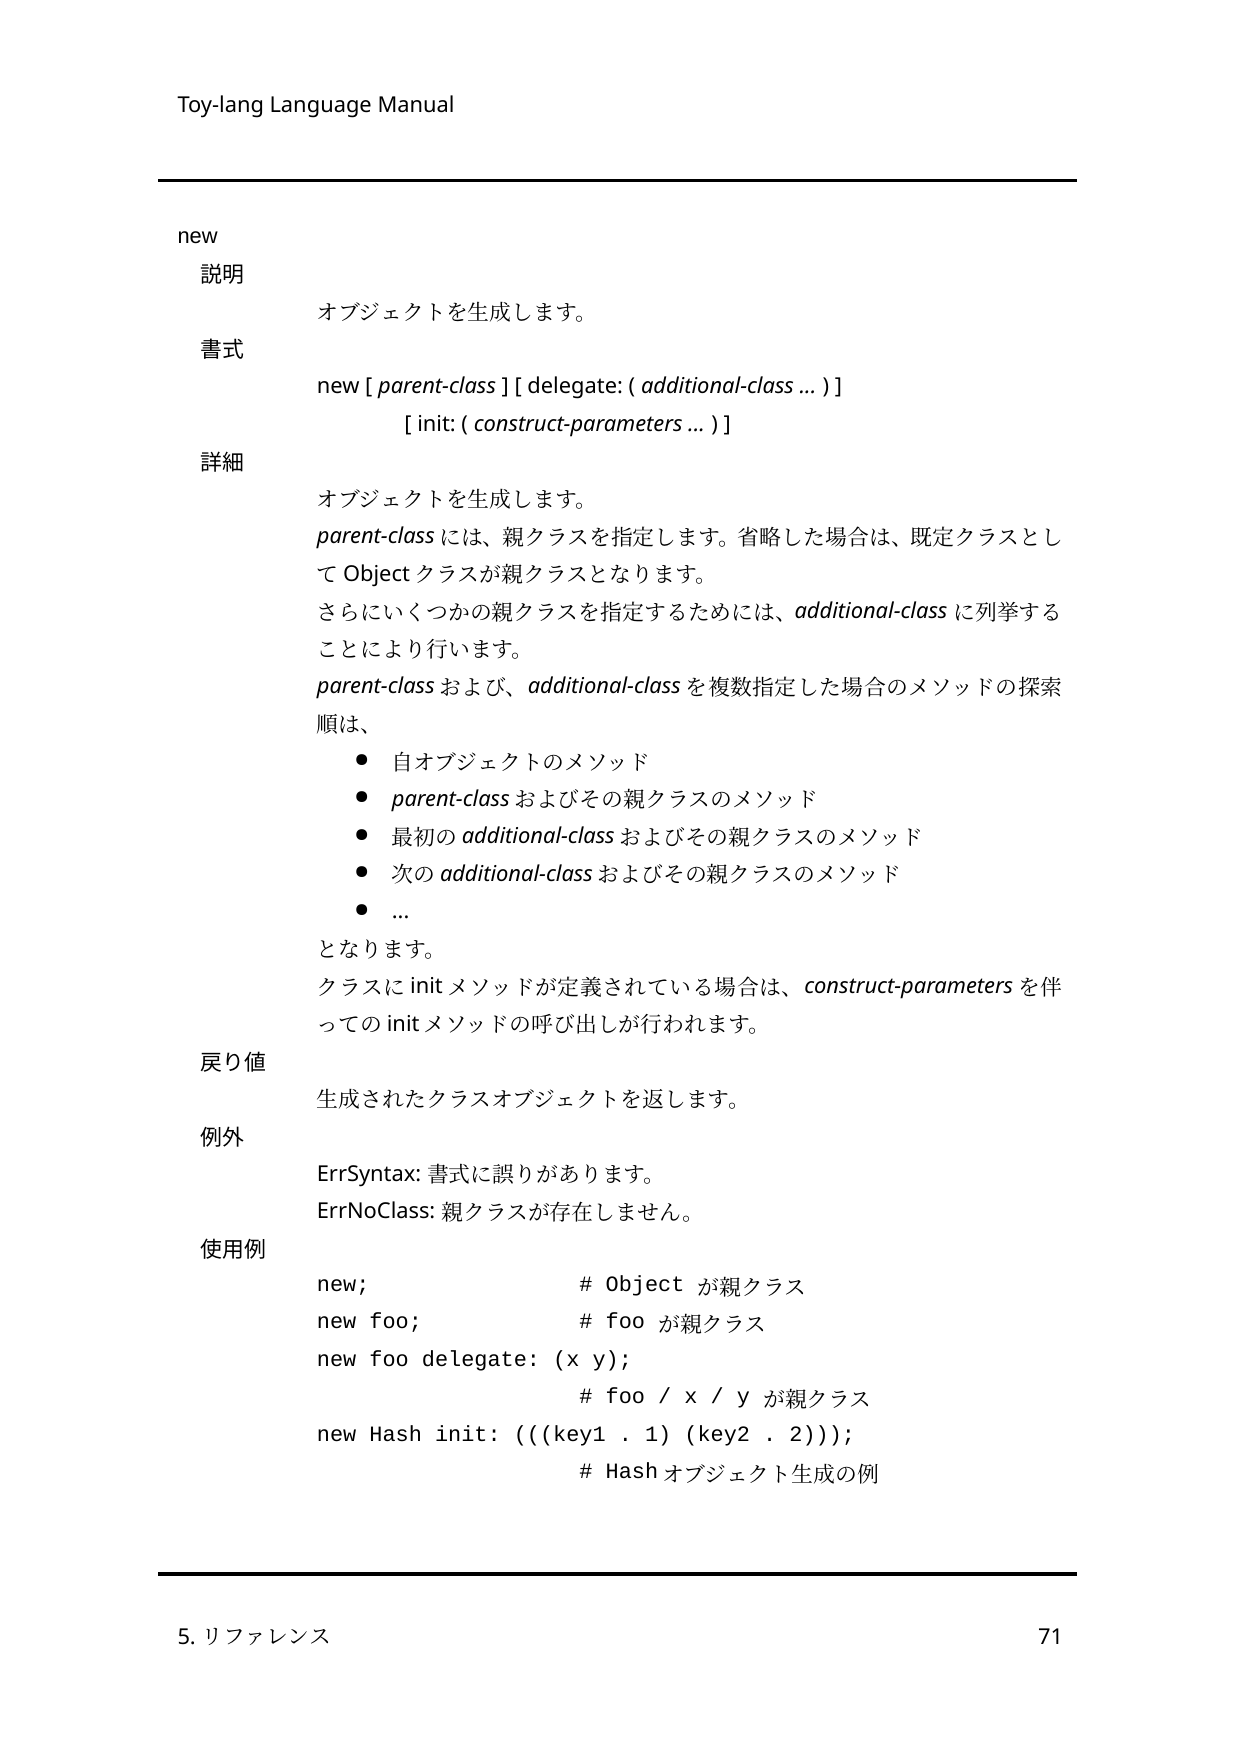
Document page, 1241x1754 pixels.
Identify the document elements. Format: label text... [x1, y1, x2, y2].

subtitle new [177, 217, 1063, 254]
table_header 説明 [200, 254, 317, 329]
table_cell new [ parent-class ] [ delegate: ( additional-class ... ) ] [ init: ( construct-parameters ... ) ] [317, 329, 1062, 442]
table_cell オブジェクトを生成します。 parent-classには、親クラスを指定します。省略した場合は、既定クラスとしてObjectクラスが親クラスとなります。 さらにいくつかの親クラスを指定するためには、additional-class に列挙することにより行います。 parent-classおよび、additional-classを複数指定した場合のメソッドの探索順は、 自オブジェクトのメソッド parent-classおよびその親クラスのメソッド 最初のadditional-classおよびその親クラスのメソッド 次のadditional-classおよびその親クラスのメソッド ... となります。 クラスにinitメソッドが定義されている場合は、construct-parametersを伴ってのinitメソッドの呼び出しが行われます。 [317, 442, 1062, 1042]
table_cell 例外 [200, 1117, 317, 1229]
table_cell 詳細 [200, 442, 317, 1042]
table_cell new; # Object が親クラス new foo; # foo が親クラス new foo delegate: (x y); # foo / x / y が親クラス new Hash init: (((key1 . 1) (key2 . 2))); # Hashオブジェクト生成の例 [317, 1229, 1062, 1492]
table_header オブジェクトを生成します。 [317, 254, 1062, 329]
table_cell ErrSyntax: 書式に誤りがあります。 ErrNoClass: 親クラスが存在しません。 [317, 1117, 1062, 1229]
table_cell 戻り値 [200, 1042, 317, 1117]
table_cell 書式 [200, 329, 317, 442]
table_cell 生成されたクラスオブジェクトを返します。 [317, 1042, 1062, 1117]
table_cell 使用例 [200, 1229, 317, 1492]
